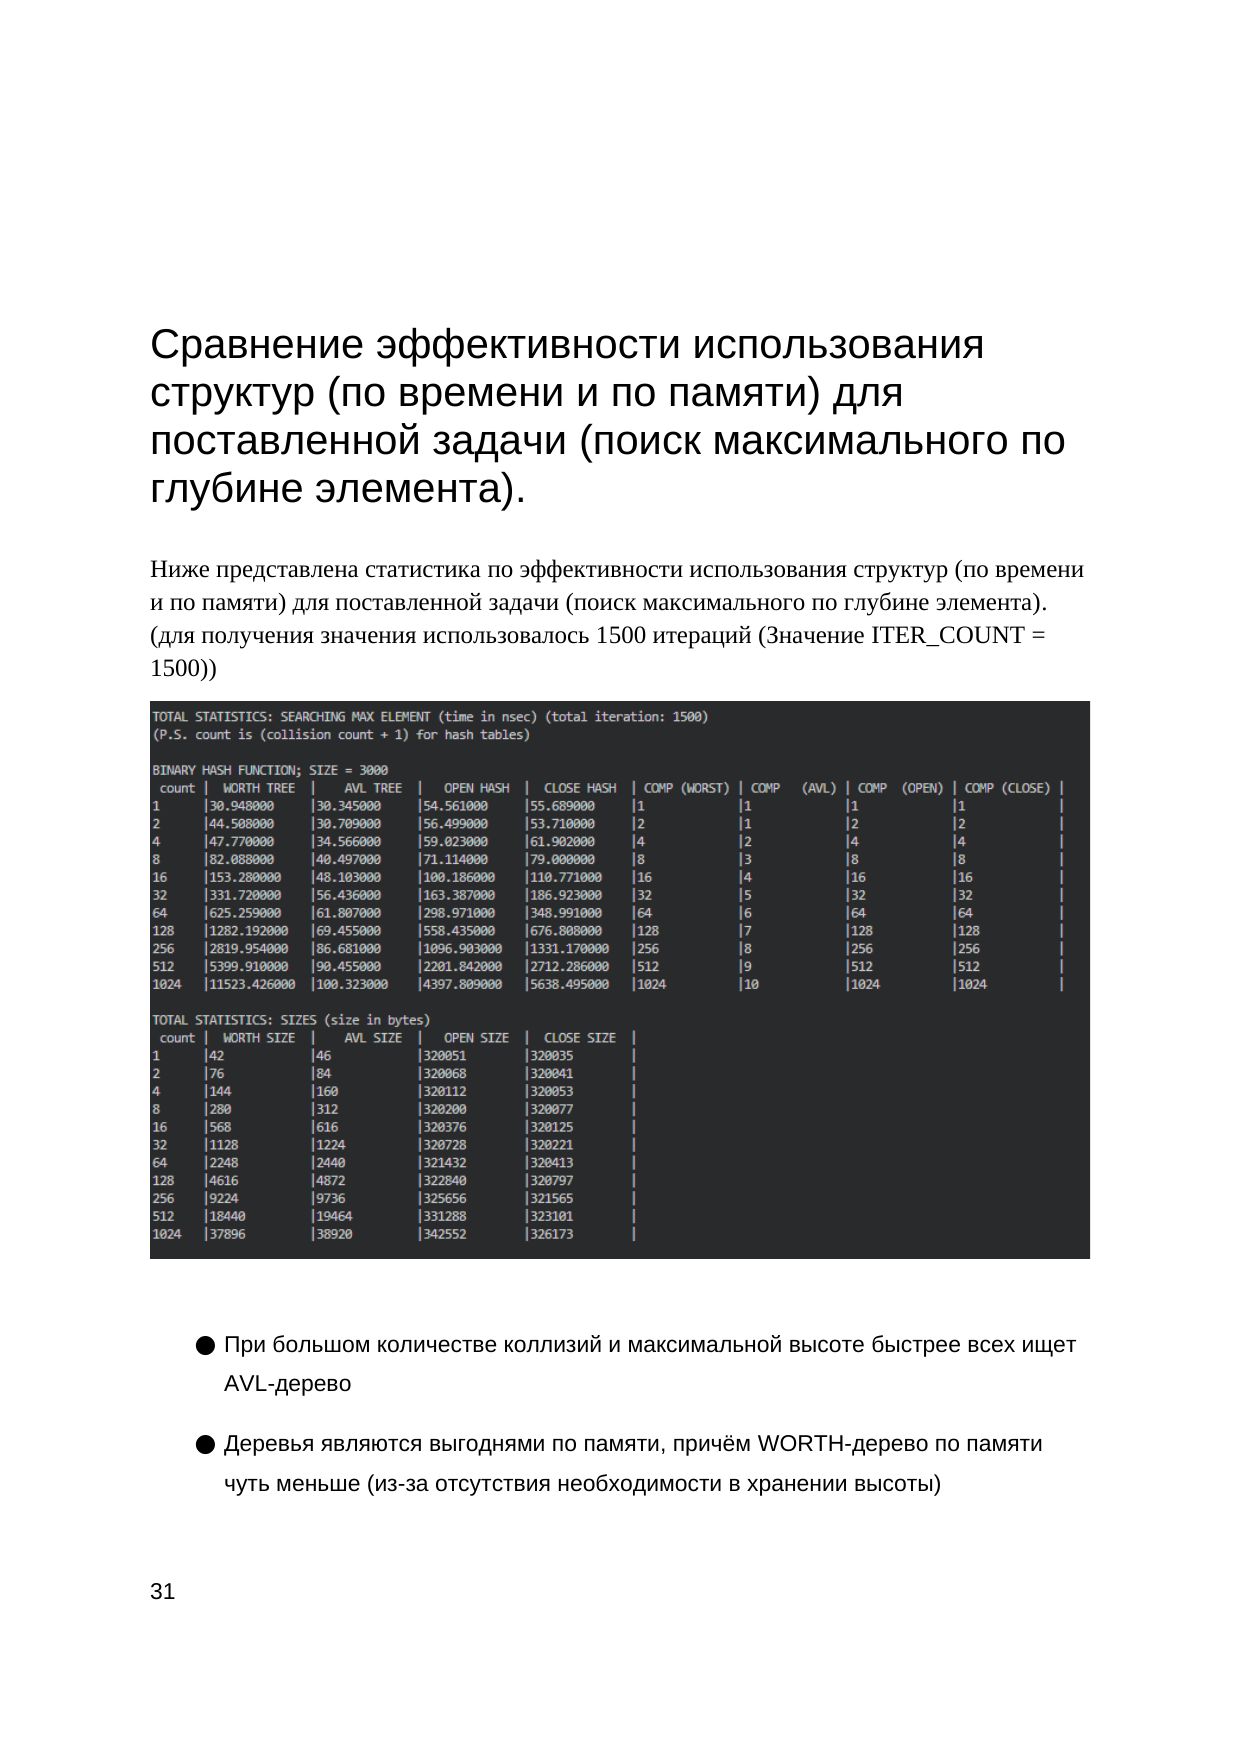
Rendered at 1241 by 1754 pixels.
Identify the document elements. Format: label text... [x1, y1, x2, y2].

picture [150, 701, 1091, 1259]
list При большом количестве коллизий и максимальной высоте быстрее всех ищет AVL-дерево [194, 1315, 1090, 1396]
subtitle Сравнение эффективности использования структур (по времени и по памяти) для поставленной задачи (поиск максимального по глубине элемента). [150, 320, 1090, 512]
list Деревья являются выгоднями по памяти, причём WORTH-дерево по памяти чуть меньше (из-за отсутствия необходимости в хранении высоты) [194, 1415, 1090, 1496]
text Ниже представлена статистика по эффективности использования структур (по времени и по памяти) для поставленной задачи (поиск максимального по глубине элемента).(для получения значения использовалось 1500 итераций (Значение ITER_COUNT = 1500)) [150, 554, 1090, 682]
